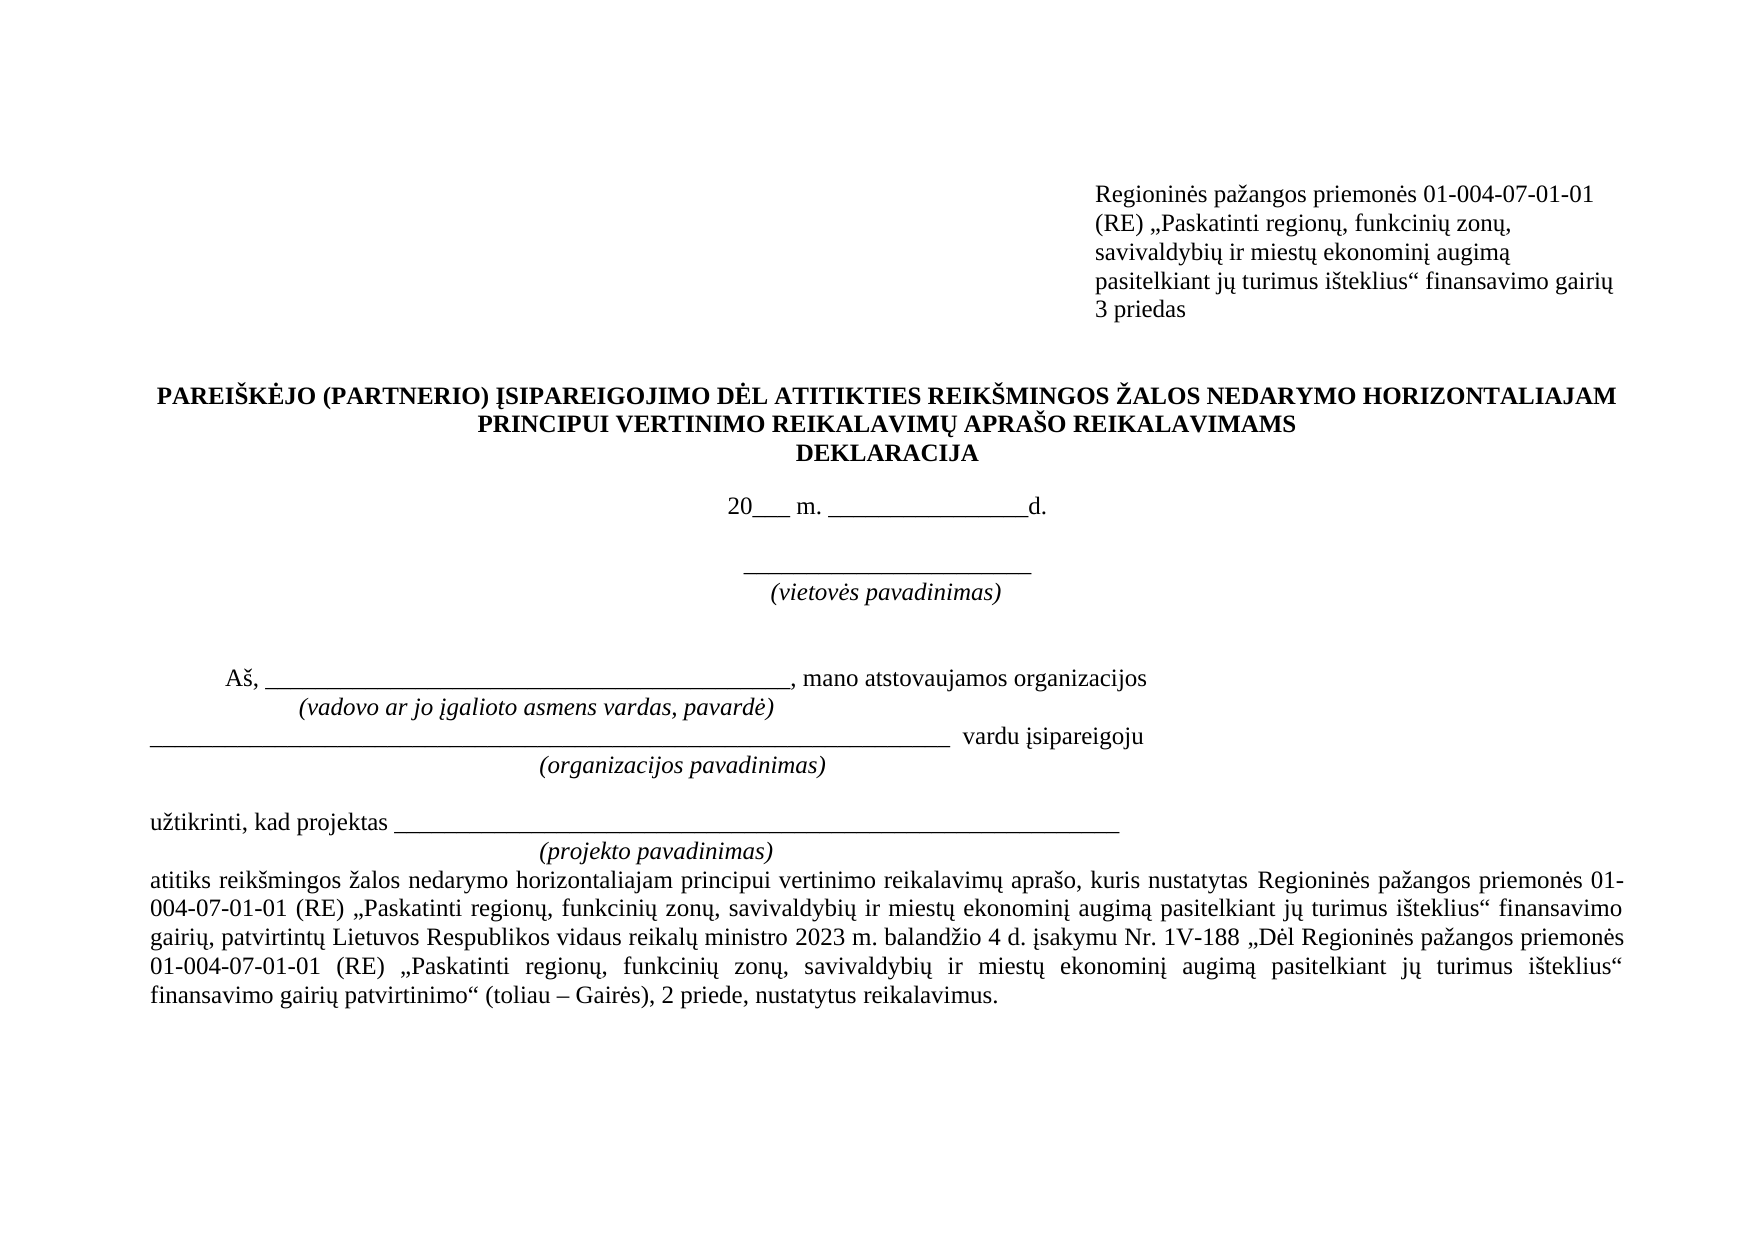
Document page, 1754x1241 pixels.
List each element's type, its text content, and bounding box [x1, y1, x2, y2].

text Regioninės pažangos priemonės 01-004-07-01-01 [1095, 179, 1624, 208]
text deklaracija [150, 438, 1624, 467]
text užtikrinti, kad projektas __________________________________________________________ [150, 807, 1624, 836]
text PAREIŠKĖJO (PARTNERIO) įsipareigojimo dėl ATITIKTIES REIKŠMINGOS ŽALOS NEDARYMO HORIZONTALIAJAM PRINCIPUI VERTINIMO REIKALAVIMŲ APRAŠO REIKALAVIMAMS [150, 381, 1624, 438]
text 3 priedas [1095, 294, 1624, 323]
text ________________________________________________________________ vardu įsipareigoju [150, 721, 1624, 750]
text (projekto pavadinimas) [150, 836, 1624, 865]
text pasitelkiant jų turimus išteklius“ finansavimo gairių [1095, 266, 1624, 294]
text atitiks reikšmingos žalos nedarymo horizontaliajam principui vertinimo reikalavimų aprašo, kuris nustatytas Regioninės pažangos priemonės 01-004-07-01-01 (RE) „Paskatinti regionų, funkcinių zonų, savivaldybių ir miestų ekonominį augimą pasitelkiant jų turimus išteklius“ finansavimo gairių, patvirtintų Lietuvos Respublikos vidaus reikalų ministro 2023 m. balandžio 4 d. įsakymu Nr. 1V-188 „Dėl Regioninės pažangos priemonės 01-004-07-01-01 (RE) „Paskatinti regionų, funkcinių zonų, savivaldybių ir miestų ekonominį augimą pasitelkiant jų turimus išteklius“ finansavimo gairių patvirtinimo“ (toliau – Gairės), 2 priede, nustatytus reikalavimus. [150, 865, 1624, 1008]
text _______________________ [150, 548, 1624, 577]
text (vietovės pavadinimas) [150, 577, 1624, 606]
text Aš, __________________________________________, mano atstovaujamos organizacijos [150, 663, 1624, 692]
text (RE) „Paskatinti regionų, funkcinių zonų, [1095, 208, 1624, 237]
text (organizacijos pavadinimas) [150, 750, 1624, 778]
text (vadovo ar jo įgalioto asmens vardas, pavardė) [150, 692, 1624, 721]
text savivaldybių ir miestų ekonominį augimą [1095, 237, 1624, 266]
text 20___ m. ________________d. [150, 491, 1624, 520]
